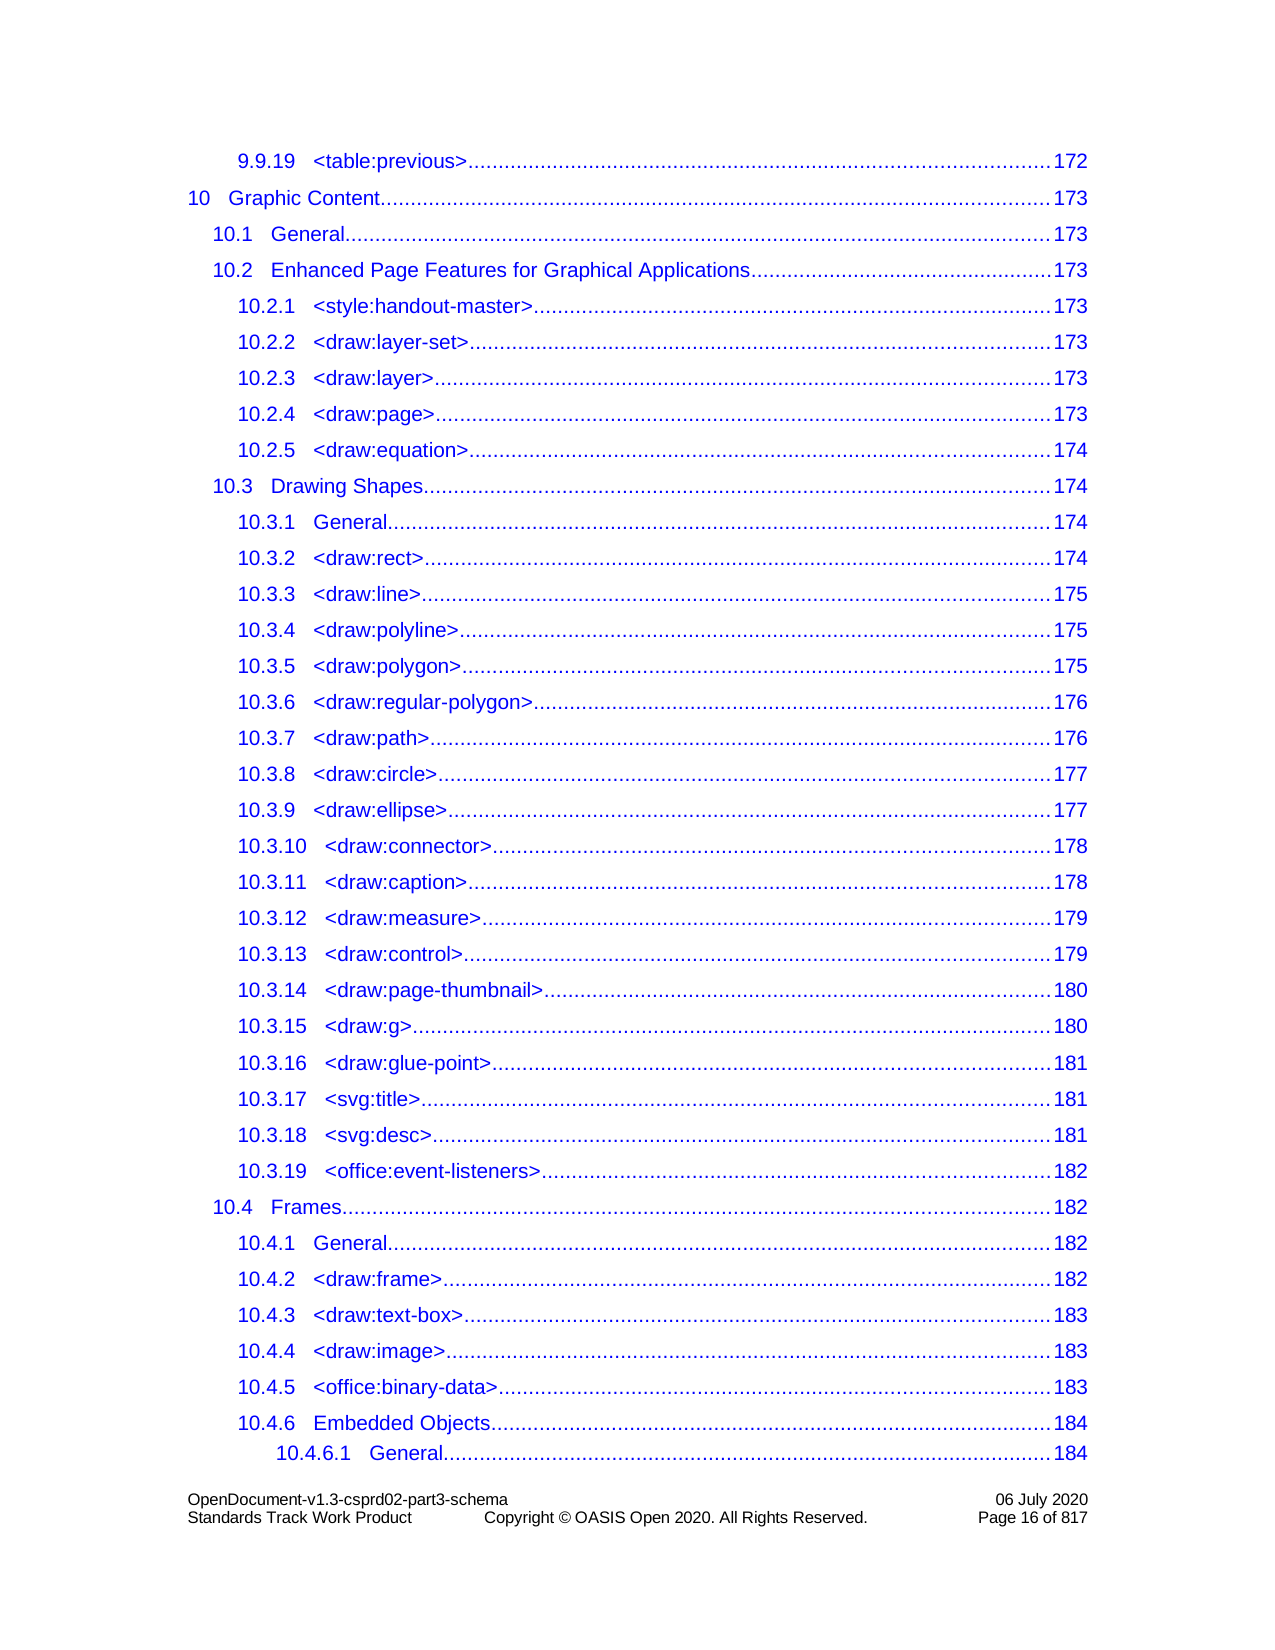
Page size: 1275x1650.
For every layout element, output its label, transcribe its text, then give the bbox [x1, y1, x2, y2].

text 10.2.1 <style:handout-master> 173 [237, 294, 1088, 318]
text 10.4.5 <office:binary-data> 183 [237, 1375, 1088, 1399]
text 10.3.12 <draw:measure> 179 [237, 907, 1088, 930]
text 10.3.17 <svg:title> 181 [237, 1087, 1088, 1111]
text 9.9.19 <table:previous> 172 [237, 150, 1088, 173]
text 10.1 General 173 [212, 222, 1088, 246]
text 10.4.3 <draw:text-box> 183 [237, 1303, 1088, 1327]
text 10.3.16 <draw:glue-point> 181 [237, 1051, 1088, 1074]
text 10.3.15 <draw:g> 180 [237, 1015, 1088, 1038]
text 10.3.7 <draw:path> 176 [237, 727, 1088, 750]
text 10.3.1 General 174 [237, 510, 1088, 534]
text 10.4.6 Embedded Objects 184 [237, 1411, 1088, 1435]
text 10.2.4 <draw:page> 173 [237, 402, 1088, 426]
text 10.4.6.1 General 184 [276, 1441, 1088, 1465]
text 10.4.1 General 182 [237, 1231, 1088, 1255]
text 10.3.9 <draw:ellipse> 177 [237, 799, 1088, 822]
text 10.3.8 <draw:circle> 177 [237, 763, 1088, 786]
text 10.3 Drawing Shapes 174 [212, 474, 1088, 498]
text 10.2.2 <draw:layer-set> 173 [237, 330, 1088, 354]
text 10.3.14 <draw:page-thumbnail> 180 [237, 979, 1088, 1002]
text 10.3.10 <draw:connector> 178 [237, 835, 1088, 858]
text 10.3.2 <draw:rect> 174 [237, 546, 1088, 570]
text 10.3.19 <office:event-listeners> 182 [237, 1159, 1088, 1183]
text 10.3.5 <draw:polygon> 175 [237, 654, 1088, 678]
text 10.3.11 <draw:caption> 178 [237, 871, 1088, 894]
text 10.3.6 <draw:regular-polygon> 176 [237, 691, 1088, 714]
text 10.4.2 <draw:frame> 182 [237, 1267, 1088, 1291]
text 10.3.18 <svg:desc> 181 [237, 1123, 1088, 1147]
text 10.2.3 <draw:layer> 173 [237, 366, 1088, 390]
text 10.3.4 <draw:polyline> 175 [237, 618, 1088, 642]
text 10.2.5 <draw:equation> 174 [237, 438, 1088, 462]
text 10.4 Frames 182 [212, 1195, 1088, 1219]
text 10.2 Enhanced Page Features for Graphical Applications 173 [212, 258, 1088, 282]
text 10 Graphic Content 173 [187, 186, 1088, 209]
text 10.3.3 <draw:line> 175 [237, 582, 1088, 606]
text 10.3.13 <draw:control> 179 [237, 943, 1088, 966]
text 10.4.4 <draw:image> 183 [237, 1339, 1088, 1363]
